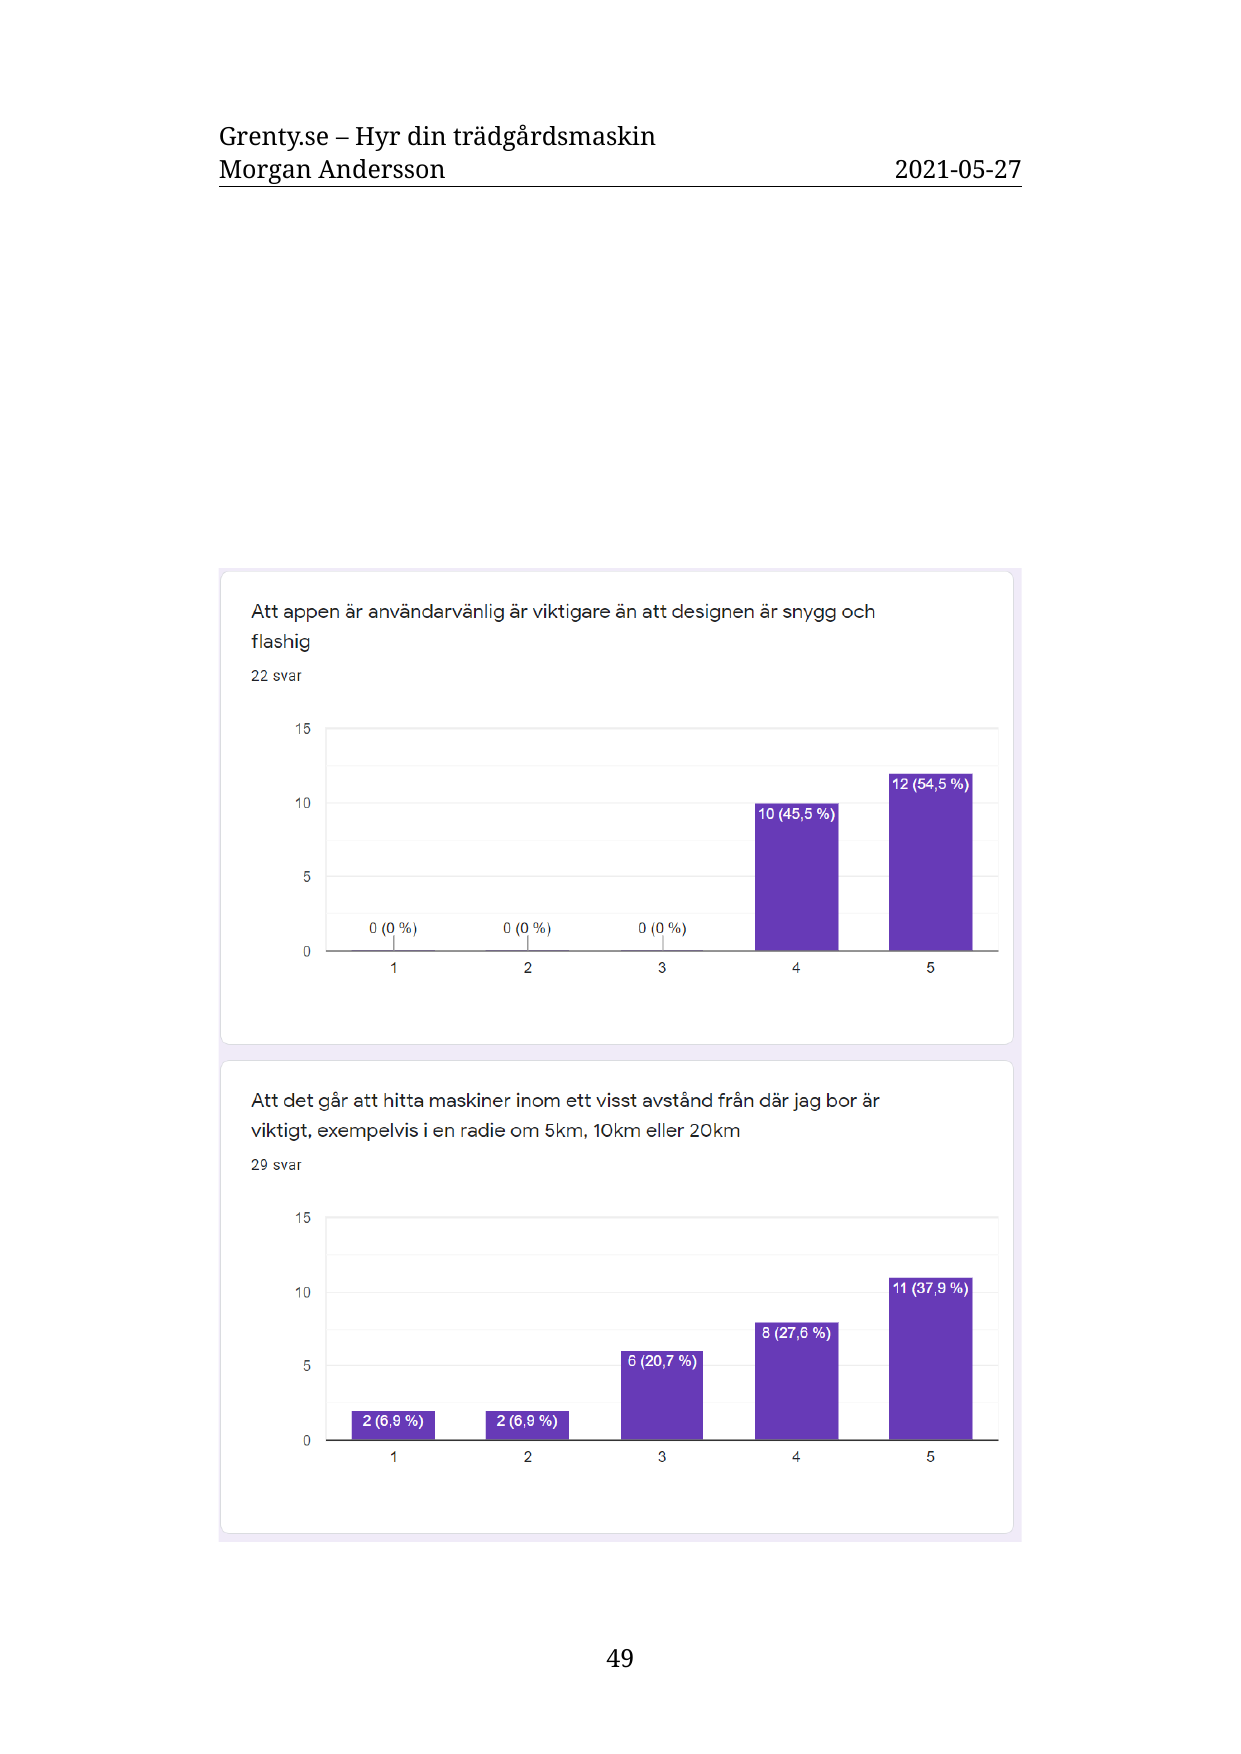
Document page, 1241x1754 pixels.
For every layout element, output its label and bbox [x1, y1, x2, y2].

picture [218, 568, 1022, 1542]
